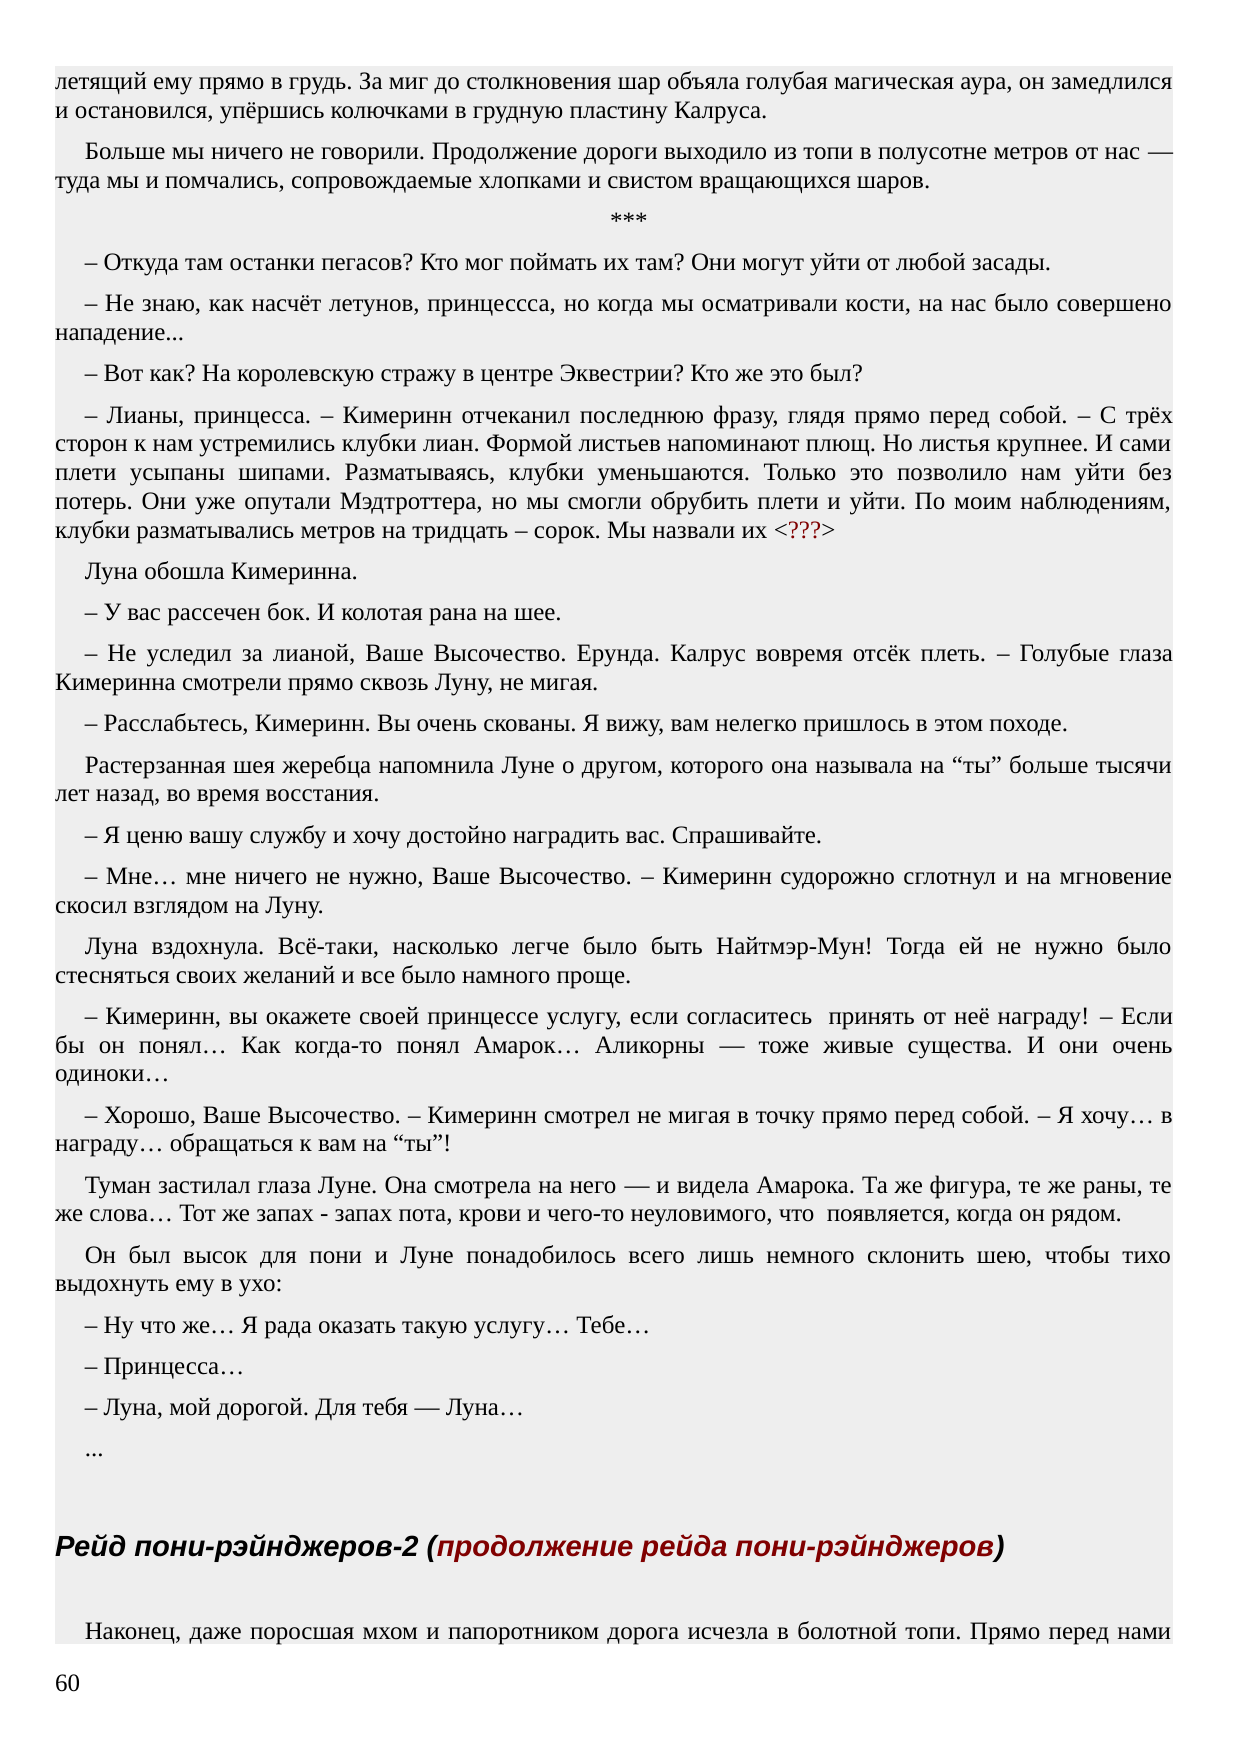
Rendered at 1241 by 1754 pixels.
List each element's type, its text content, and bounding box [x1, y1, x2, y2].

text – Луна, мой дорогой. Для тебя — Луна… [55, 1392, 1173, 1421]
text Луна обошла Кимеринна. [55, 556, 1173, 585]
text – Мне… мне ничего не нужно, Ваше Высочество. – Кимеринн судорожно сглотнул и на мгновение скосил взглядом на Луну. [55, 861, 1173, 918]
text – Откуда там останки пегасов? Кто мог поймать их там? Они могут уйти от любой засады. [55, 247, 1173, 276]
text Наконец, даже поросшая мхом и папоротником дорога исчезла в болотной топи. Прямо перед нами [55, 1616, 1173, 1644]
text – Я ценю вашу службу и хочу достойно наградить вас. Спрашивайте. [55, 820, 1173, 848]
text *** [55, 206, 1173, 235]
subtitle Рейд пони-рэйнджеров-2 (продолжение рейда пони-рэйнджеров) [55, 1528, 1173, 1562]
text – Вот как? На королевскую стражу в центре Эквестрии? Кто же это был? [55, 358, 1173, 387]
text Больше мы ничего не говорили. Продолжение дороги выходило из топи в полусотне метров от нас — туда мы и помчались, сопровождаемые хлопками и свистом вращающихся шаров. [55, 136, 1173, 193]
text – Лианы, принцесса. – Кимеринн отчеканил последнюю фразу, глядя прямо перед собой. – С трёх сторон к нам устремились клубки лиан. Формой листьев напоминают плющ. Но листья крупнее. И сами плети усыпаны шипами. Разматываясь, клубки уменьшаются. Только это позволило нам уйти без потерь. Они уже опутали Мэдтроттера, но мы смогли обрубить плети и уйти. По моим наблюдениям, клубки разматывались метров на тридцать – сорок. Мы назвали их <???> [55, 400, 1173, 543]
text Растерзанная шея жеребца напомнила Луне о другом, которого она называла на “ты” больше тысячи лет назад, во время восстания. [55, 750, 1173, 807]
text ... [55, 1433, 1173, 1462]
text – Расслабьтесь, Кимеринн. Вы очень скованы. Я вижу, вам нелегко пришлось в этом походе. [55, 708, 1173, 737]
text – Ну что же… Я рада оказать такую услугу… Тебе… [55, 1310, 1173, 1338]
text – Не знаю, как насчёт летунов, принцессса, но когда мы осматривали кости, на нас было совершено нападение... [55, 288, 1173, 346]
text – Хорошо, Ваше Высочество. – Кимеринн смотрел не мигая в точку прямо перед собой. – Я хочу… в награду… обращаться к вам на “ты”! [55, 1100, 1173, 1157]
text – Принцесса… [55, 1351, 1173, 1380]
text – Не уследил за лианой, Ваше Высочество. Ерунда. Калрус вовремя отсёк плеть. – Голубые глаза Кимеринна смотрели прямо сквозь Луну, не мигая. [55, 638, 1173, 696]
text Луна вздохнула. Всё-таки, насколько легче было быть Найтмэр-Мун! Тогда ей не нужно было стесняться своих желаний и все было намного проще. [55, 931, 1173, 988]
text Он был высок для пони и Луне понадобилось всего лишь немного склонить шею, чтобы тихо выдохнуть ему в ухо: [55, 1240, 1173, 1297]
text – Кимеринн, вы окажете своей принцессе услугу, если согласитесь принять от неё награду! – Если бы он понял… Как когда-то понял Амарок… Аликорны — тоже живые существа. И они очень одиноки… [55, 1001, 1173, 1087]
text – У вас рассечен бок. И колотая рана на шее. [55, 597, 1173, 626]
text летящий ему прямо в грудь. За миг до столкновения шар объяла голубая магическая аура, он замедлился и остановился, упёршись колючками в грудную пластину Калруса. [55, 66, 1173, 123]
text Туман застилал глаза Луне. Она смотрела на него — и видела Амарока. Та же фигура, те же раны, те же слова… Тот же запах - запах пота, крови и чего-то неуловимого, что появляется, когда он рядом. [55, 1170, 1173, 1227]
